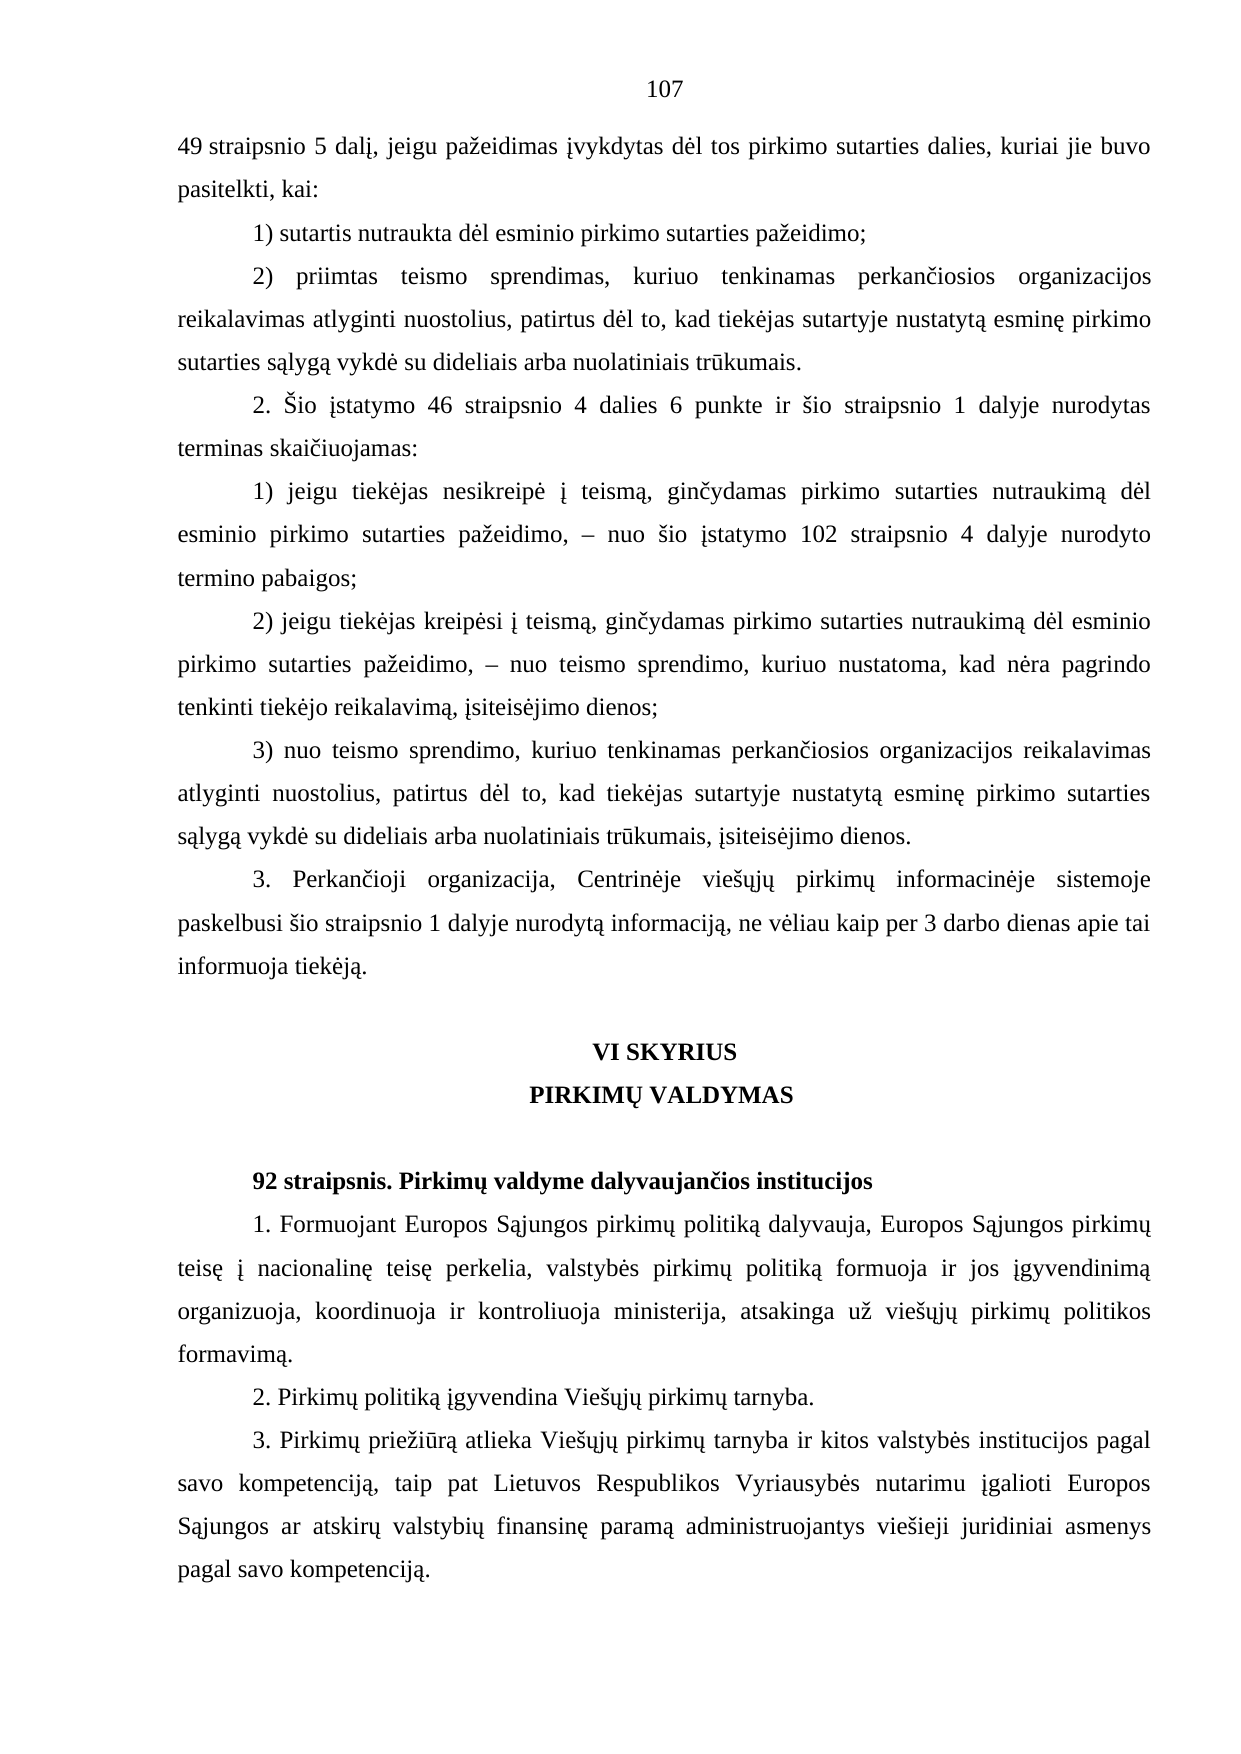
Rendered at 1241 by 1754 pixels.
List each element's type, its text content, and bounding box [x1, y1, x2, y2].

text VI SKYRIUS [177, 1037, 1152, 1066]
text 2. Šio įstatymo 46 straipsnio 4 dalies 6 punkte ir šio straipsnio 1 dalyje nurodytas terminas skaičiuojamas: [177, 390, 1152, 462]
text 49 straipsnio 5 dalį, jeigu pažeidimas įvykdytas dėl tos pirkimo sutarties dalies, kuriai jie buvo pasitelkti, kai: [177, 131, 1152, 203]
text 1) jeigu tiekėjas nesikreipė į teismą, ginčydamas pirkimo sutarties nutraukimą dėl esminio pirkimo sutarties pažeidimo, – nuo šio įstatymo 102 straipsnio 4 dalyje nurodyto termino pabaigos; [177, 476, 1152, 591]
text 1) sutartis nutraukta dėl esminio pirkimo sutarties pažeidimo; [177, 218, 1152, 246]
text 2. Pirkimų politiką įgyvendina Viešųjų pirkimų tarnyba. [177, 1382, 1152, 1411]
text PIRKIMŲ VALDYMAS [177, 1080, 1152, 1109]
text 2) priimtas teismo sprendimas, kuriuo tenkinamas perkančiosios organizacijos reikalavimas atlyginti nuostolius, patirtus dėl to, kad tiekėjas sutartyje nustatytą esminę pirkimo sutarties sąlygą vykdė su dideliais arba nuolatiniais trūkumais. [177, 261, 1152, 376]
text 3) nuo teismo sprendimo, kuriuo tenkinamas perkančiosios organizacijos reikalavimas atlyginti nuostolius, patirtus dėl to, kad tiekėjas sutartyje nustatytą esminę pirkimo sutarties sąlygą vykdė su dideliais arba nuolatiniais trūkumais, įsiteisėjimo dienos. [177, 735, 1152, 850]
text 2) jeigu tiekėjas kreipėsi į teismą, ginčydamas pirkimo sutarties nutraukimą dėl esminio pirkimo sutarties pažeidimo, – nuo teismo sprendimo, kuriuo nustatoma, kad nėra pagrindo tenkinti tiekėjo reikalavimą, įsiteisėjimo dienos; [177, 606, 1152, 721]
text 3. Pirkimų priežiūrą atlieka Viešųjų pirkimų tarnyba ir kitos valstybės institucijos pagal savo kompetenciją, taip pat Lietuvos Respublikos Vyriausybės nutarimu įgalioti Europos Sąjungos ar atskirų valstybių finansinę paramą administruojantys viešieji juridiniai asmenys pagal savo kompetenciją. [177, 1425, 1152, 1583]
text 1. Formuojant Europos Sąjungos pirkimų politiką dalyvauja, Europos Sąjungos pirkimų teisę į nacionalinę teisę perkelia, valstybės pirkimų politiką formuoja ir jos įgyvendinimą organizuoja, koordinuoja ir kontroliuoja ministerija, atsakinga už viešųjų pirkimų politikos formavimą. [177, 1209, 1152, 1368]
text 3. Perkančioji organizacija, Centrinėje viešųjų pirkimų informacinėje sistemoje paskelbusi šio straipsnio 1 dalyje nurodytą informaciją, ne vėliau kaip per 3 darbo dienas apie tai informuoja tiekėją. [177, 864, 1152, 979]
text 92 straipsnis. Pirkimų valdyme dalyvaujančios institucijos [177, 1166, 1152, 1195]
